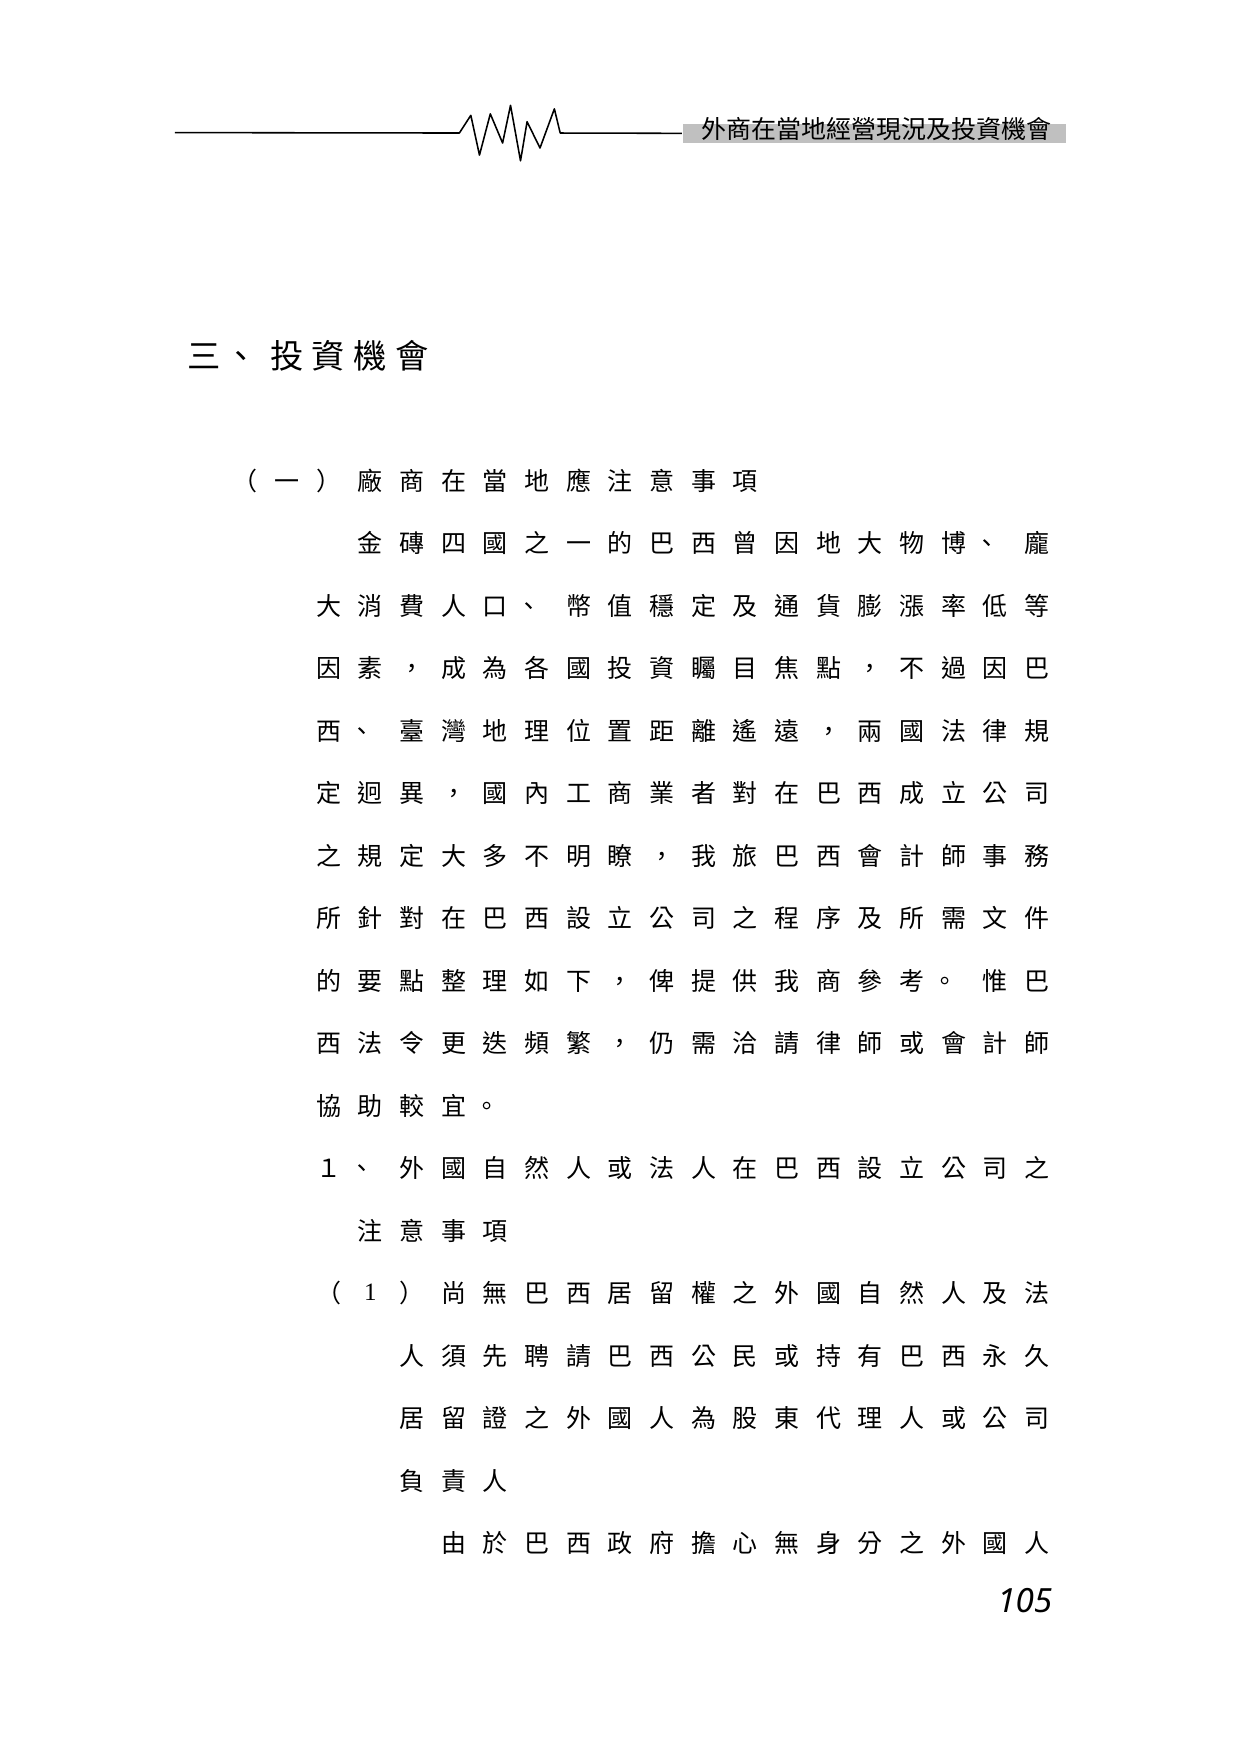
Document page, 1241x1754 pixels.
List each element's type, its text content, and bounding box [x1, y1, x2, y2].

text （一）廠商在當地應注意事項 [207, 438, 1058, 500]
text 由於巴西政府擔心無身分之外國人 [367, 1500, 1058, 1563]
text （1）尚無巴西居留權之外國自然人及法人須先聘請巴西公民或持有巴西永久居留證之外國人為股東代理人或公司負責人 [306, 1250, 1058, 1500]
text １、外國自然人或法人在巴西設立公司之注意事項 [281, 1125, 1058, 1250]
text 三、投資機會 [183, 313, 1058, 375]
text 金磚四國之一的巴西曾因地大物博、龐大消費人口、幣值穩定及通貨膨漲率低等因素，成為各國投資矚目焦點，不過因巴西、臺灣地理位置距離遙遠，兩國法律規定迥異，國內工商業者對在巴西成立公司之規定大多不明瞭，我旅巴西會計師事務所針對在巴西設立公司之程序及所需文件的要點整理如下，俾提供我商參考。惟巴西法令更迭頻繁，仍需洽請律師或會計師協助較宜。 [281, 500, 1058, 1125]
